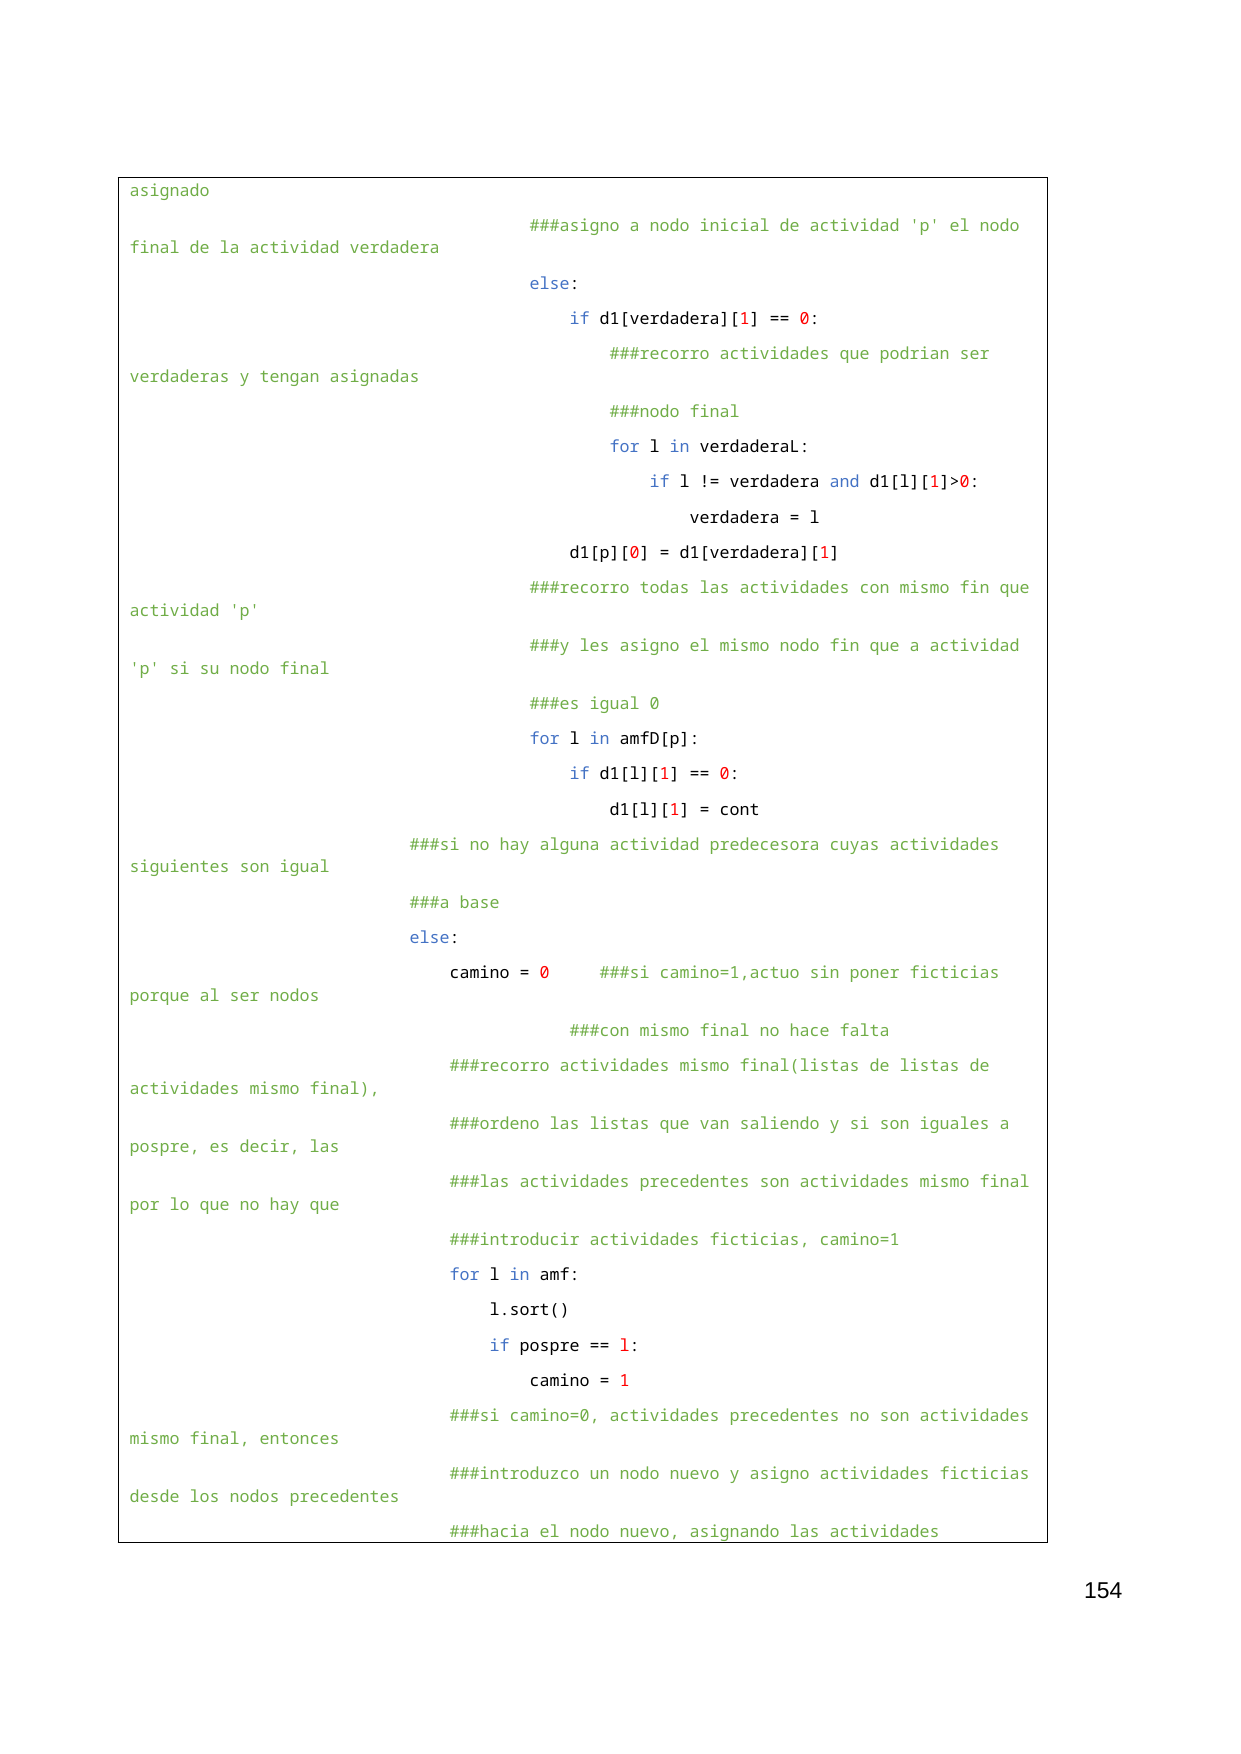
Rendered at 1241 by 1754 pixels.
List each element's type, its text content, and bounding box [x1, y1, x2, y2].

table_header asignado ###asigno a nodo inicial de actividad 'p' el nodo final de la actividad verdadera else: if d1[verdadera][1] == 0: ###recorro actividades que podrian ser verdaderas y tengan asignadas ###nodo final for l in verdaderaL: if l != verdadera and d1[l][1]>0: verdadera = l d1[p][0] = d1[verdadera][1] ###recorro todas las actividades con mismo fin que actividad 'p' ###y les asigno el mismo nodo fin que a actividad 'p' si su nodo final ###es igual 0 for l in amfD[p]: if d1[l][1] == 0: d1[l][1] = cont ###si no hay alguna actividad predecesora cuyas actividades siguientes son igual ###a base else: camino = 0 ###si camino=1,actuo sin poner ficticias porque al ser nodos ###con mismo final no hace falta ###recorro actividades mismo final(listas de listas de actividades mismo final), ###ordeno las listas que van saliendo y si son iguales a pospre, es decir, las ###las actividades precedentes son actividades mismo final por lo que no hay que ###introducir actividades ficticias, camino=1 for l in amf: l.sort() if pospre == l: camino = 1 ###si camino=0, actividades precedentes no son actividades mismo final, entonces ###introduzco un nodo nuevo y asigno actividades ficticias desde los nodos precedentes ###hacia el nodo nuevo, asignando las actividades [119, 178, 1047, 1542]
